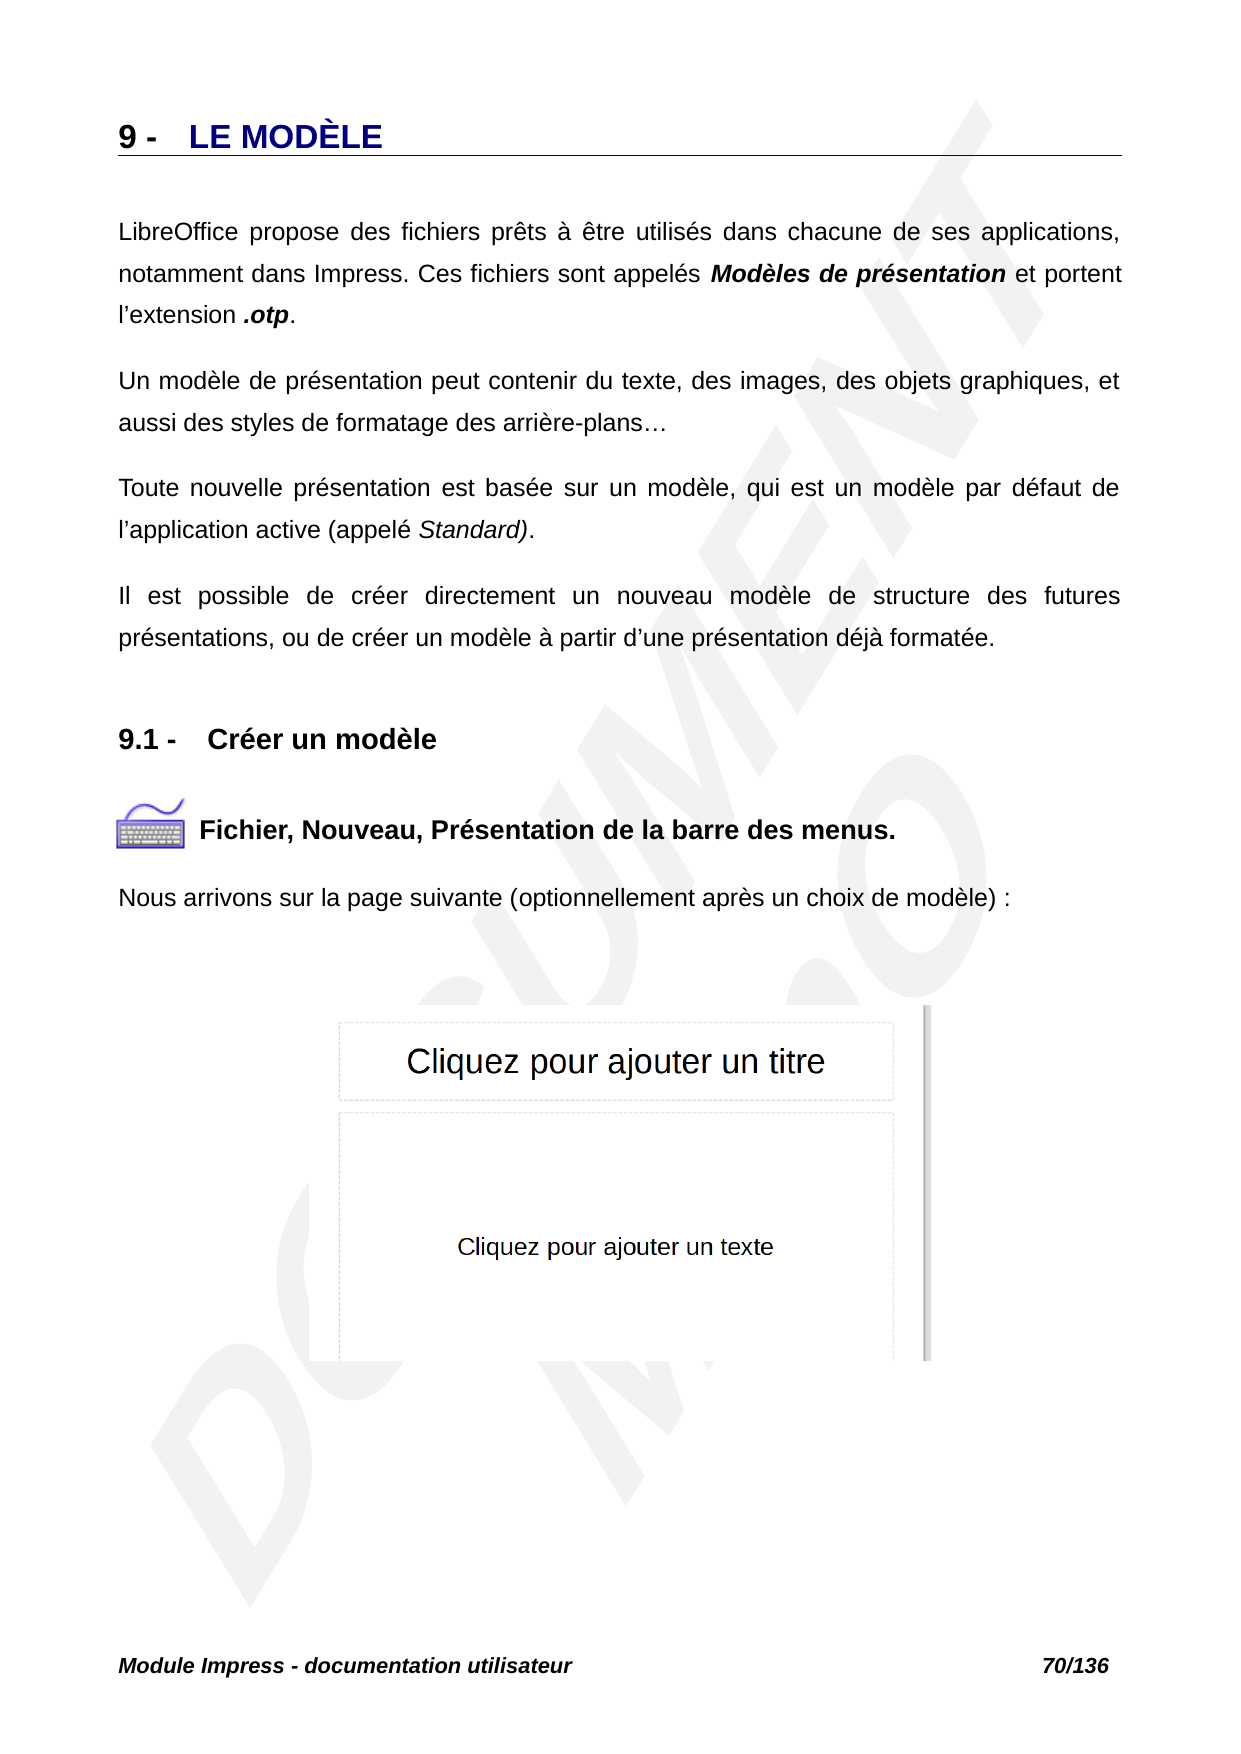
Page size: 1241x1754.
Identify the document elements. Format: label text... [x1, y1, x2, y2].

subtitle Créer un modèle [118, 723, 1122, 755]
text Il est possible de créer directement un nouveau modèle de structure des futures présentations, ou de créer un modèle à partir d’une présentation déjà formatée. [118, 582, 1122, 651]
text LibreOffice propose des fichiers prêts à être utilisés dans chacune de ses applications, notamment dans Impress. Ces fichiers sont appelés Modèles de présentation et portent l’extension .otp. [118, 217, 1122, 329]
picture [112, 787, 188, 863]
picture [309, 1005, 932, 1361]
text Fichier, Nouveau, Présentation de la barre des menus. [188, 815, 1122, 845]
subtitle Le modèle [118, 118, 1122, 155]
text Nous arrivons sur la page suivante (optionnellement après un choix de modèle) : [118, 884, 1122, 912]
text Un modèle de présentation peut contenir du texte, des images, des objets graphiques, et aussi des styles de formatage des arrière-plans… [118, 367, 1122, 437]
text Toute nouvelle présentation est basée sur un modèle, qui est un modèle par défaut de l’application active (appelé Standard). [118, 474, 1122, 544]
